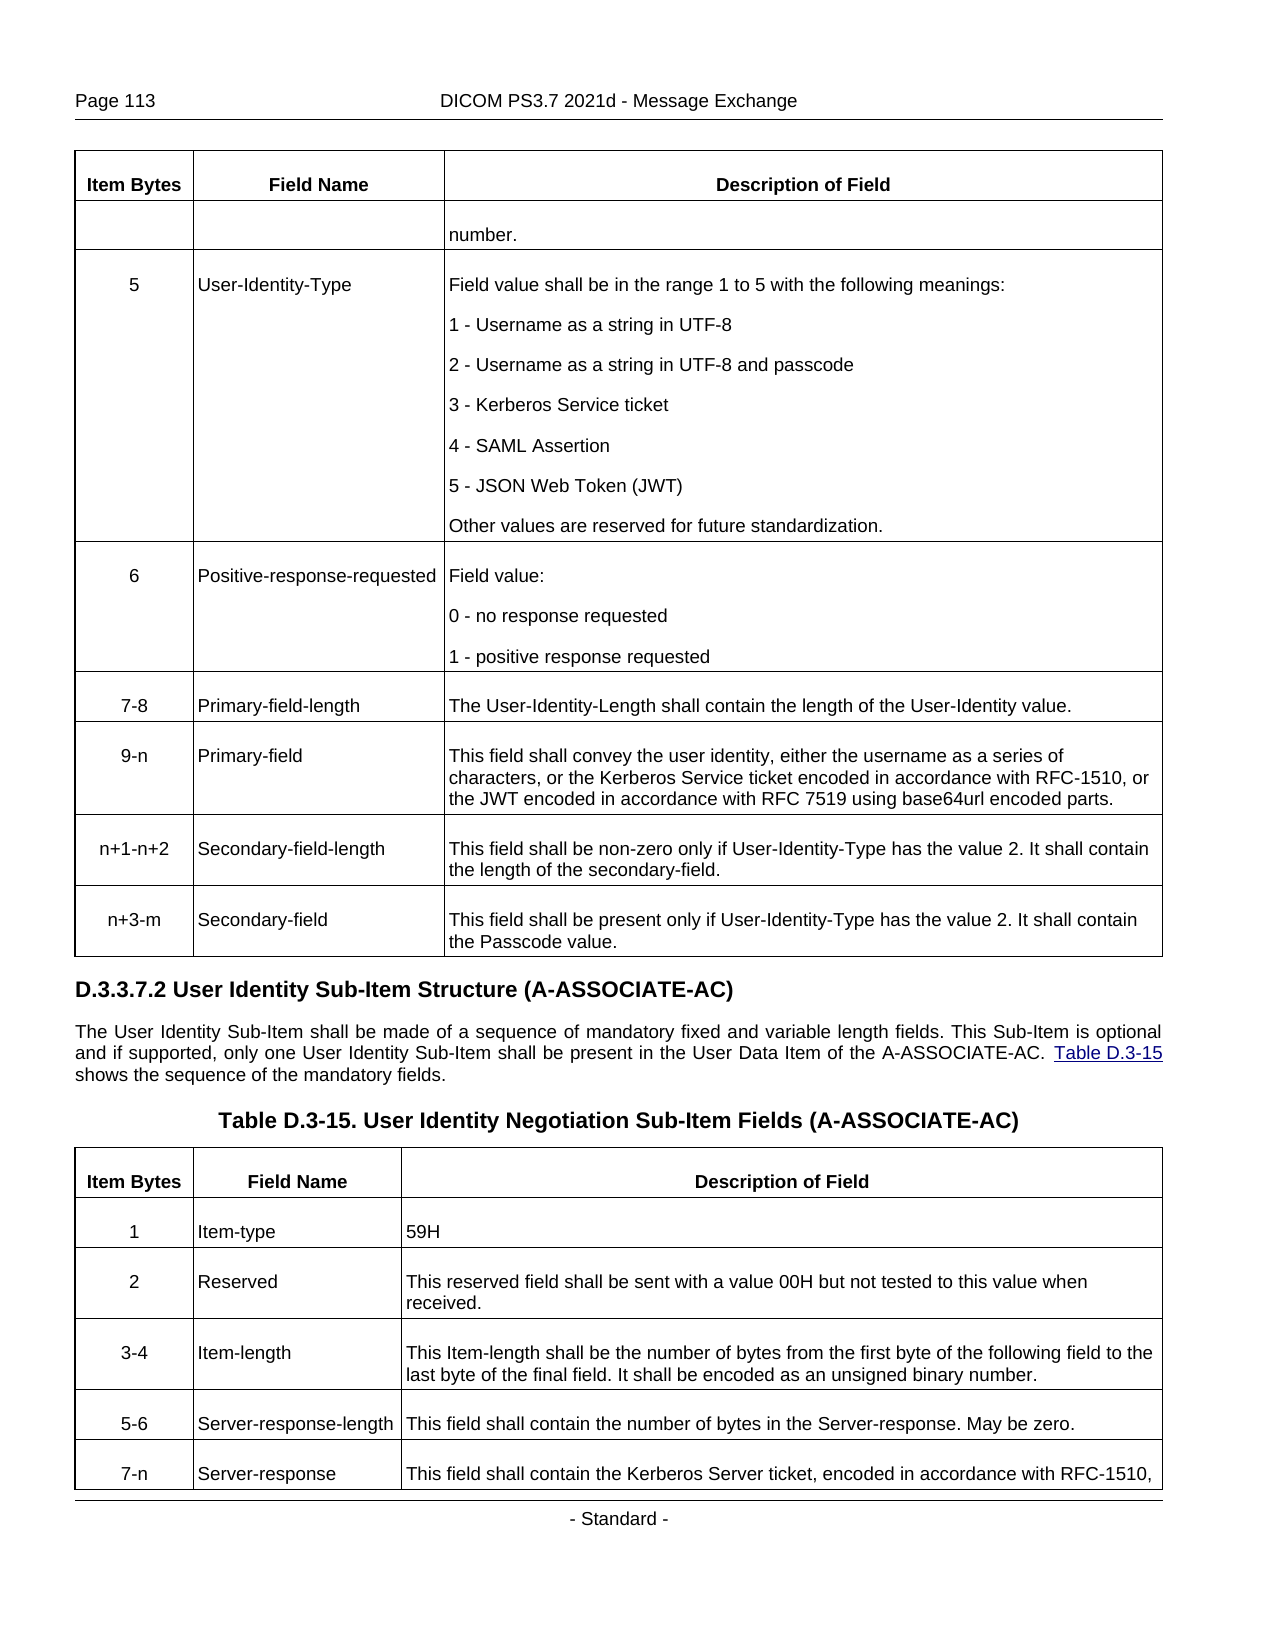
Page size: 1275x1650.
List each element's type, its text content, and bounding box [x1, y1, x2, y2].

table_header Field Name [194, 151, 444, 200]
table_cell number. [445, 201, 1162, 249]
table_cell Secondary-field-length [194, 815, 444, 885]
table_cell This reserved field shall be sent with a value 00H but not tested to this value when received. [402, 1248, 1162, 1318]
table_cell This field shall contain the number of bytes in the Server-response. May be zero. [402, 1390, 1162, 1439]
table_cell 6 [76, 542, 193, 671]
table_cell The User-Identity-Length shall contain the length of the User-Identity value. [445, 672, 1162, 721]
table_header Description of Field [445, 151, 1162, 200]
table_cell Primary-field [194, 722, 444, 814]
text The User Identity Sub-Item shall be made of a sequence of mandatory fixed and variable length fields. This Sub-Item is optional and if supported, only one User Identity Sub-Item shall be present in the User Data Item of the A-ASSOCIATE-AC. Table D.3-15 shows the sequence of the mandatory fields. [75, 1021, 1162, 1085]
table_cell 7-8 [76, 672, 193, 721]
table_cell User-Identity-Type [194, 250, 444, 541]
table_cell 5-6 [76, 1390, 193, 1439]
table_cell This field shall convey the user identity, either the username as a series of characters, or the Kerberos Service ticket encoded in accordance with RFC-1510, or the JWT encoded in accordance with RFC 7519 using base64url encoded parts. [445, 722, 1162, 814]
table_cell n+1-n+2 [76, 815, 193, 885]
table_cell This field shall contain the Kerberos Server ticket, encoded in accordance with RFC-1510, [402, 1440, 1162, 1488]
table_cell This field shall be non-zero only if User-Identity-Type has the value 2. It shall contain the length of the secondary-field. [445, 815, 1162, 885]
table_cell 59H [402, 1198, 1162, 1247]
table_header Field Name [194, 1148, 401, 1197]
table_cell Server-response [194, 1440, 401, 1488]
table_cell This Item-length shall be the number of bytes from the first byte of the following field to the last byte of the final field. It shall be encoded as an unsigned binary number. [402, 1319, 1162, 1389]
table_cell Primary-field-length [194, 672, 444, 721]
table_cell n+3-m [76, 886, 193, 956]
table_cell Server-response-length [194, 1390, 401, 1439]
table_cell This field shall be present only if User-Identity-Type has the value 2. It shall contain the Passcode value. [445, 886, 1162, 956]
text D.3.3.7.2 User Identity Sub-Item Structure (A-ASSOCIATE-AC) [75, 976, 1162, 1002]
table_cell [76, 201, 193, 249]
table_cell [194, 201, 444, 249]
table_cell Positive-response-requested [194, 542, 444, 671]
table_cell 5 [76, 250, 193, 541]
table_cell Secondary-field [194, 886, 444, 956]
table_cell Field value shall be in the range 1 to 5 with the following meanings: 1 - Username as a string in UTF-8 2 - Username as a string in UTF-8 and passcode 3 - Kerberos Service ticket 4 - SAML Assertion 5 - JSON Web Token (JWT) Other values are reserved for future standardization. [445, 250, 1162, 541]
table_cell 2 [76, 1248, 193, 1318]
table_header Description of Field [402, 1148, 1162, 1197]
table_cell Item-length [194, 1319, 401, 1389]
table_cell Item-type [194, 1198, 401, 1247]
table_cell 9-n [76, 722, 193, 814]
table_cell Field value: 0 - no response requested 1 - positive response requested [445, 542, 1162, 671]
table_header Item Bytes [76, 1148, 193, 1197]
table_header Item Bytes [76, 151, 193, 200]
table_cell Reserved [194, 1248, 401, 1318]
text Table D.3-15. User Identity Negotiation Sub-Item Fields (A-ASSOCIATE-AC) [75, 1108, 1162, 1134]
table_cell 3-4 [76, 1319, 193, 1389]
table_cell 7-n [76, 1440, 193, 1488]
table_cell 1 [76, 1198, 193, 1247]
